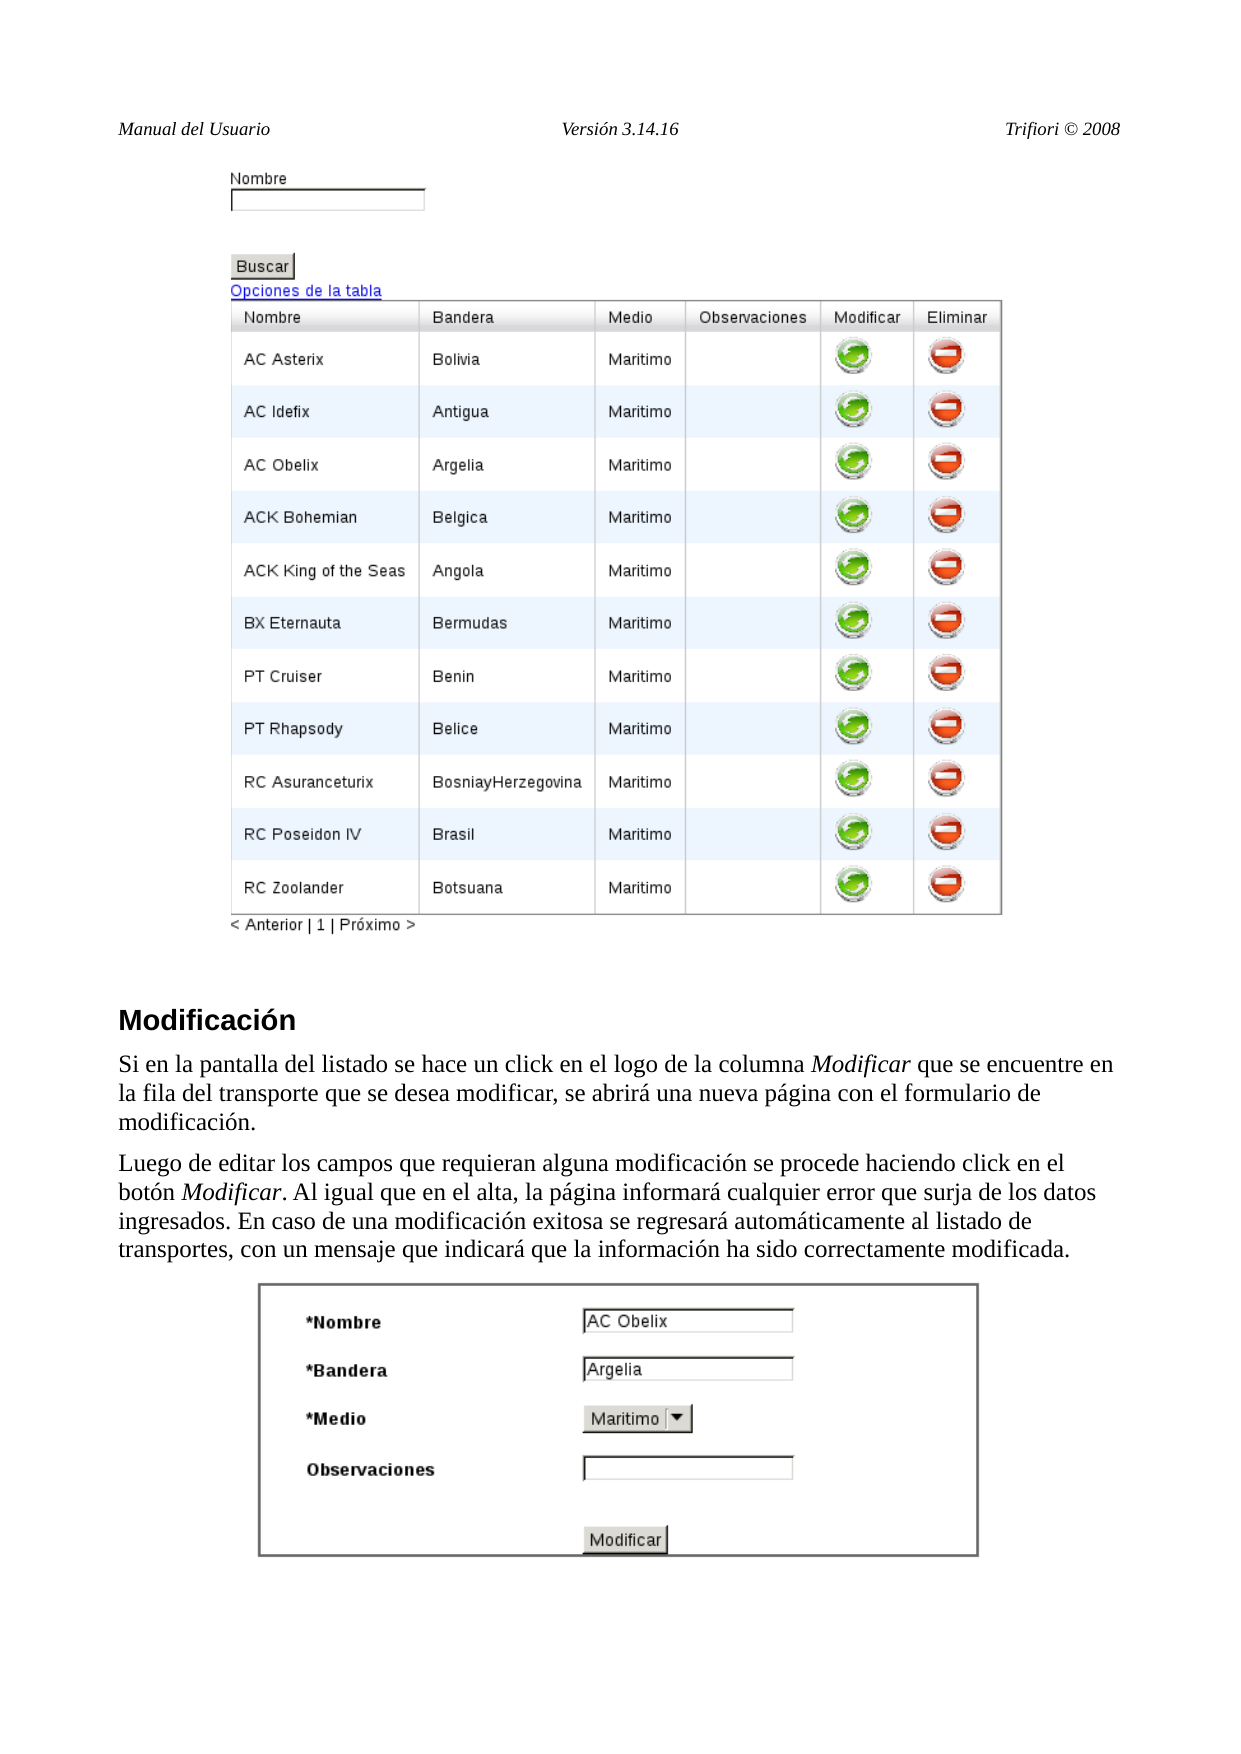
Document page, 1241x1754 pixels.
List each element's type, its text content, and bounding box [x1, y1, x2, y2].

picture [255, 1275, 986, 1564]
text Luego de editar los campos que requieran alguna modificación se procede haciendo click en el botón Modificar. Al igual que en el alta, la página informará cualquier error que surja de los datos ingresados. En caso de una modificación exitosa se regresará automáticamente al listado de transportes, con un mensaje que indicará que la información ha sido correctamente modificada. [118, 1148, 1122, 1263]
picture [231, 169, 1010, 938]
text Si en la pantalla del listado se hace un click en el logo de la columna Modificar que se encuentre en la fila del transporte que se desea modificar, se abrirá una nueva página con el formulario de modificación. [118, 1049, 1122, 1136]
subtitle Modificación [118, 1003, 1122, 1037]
